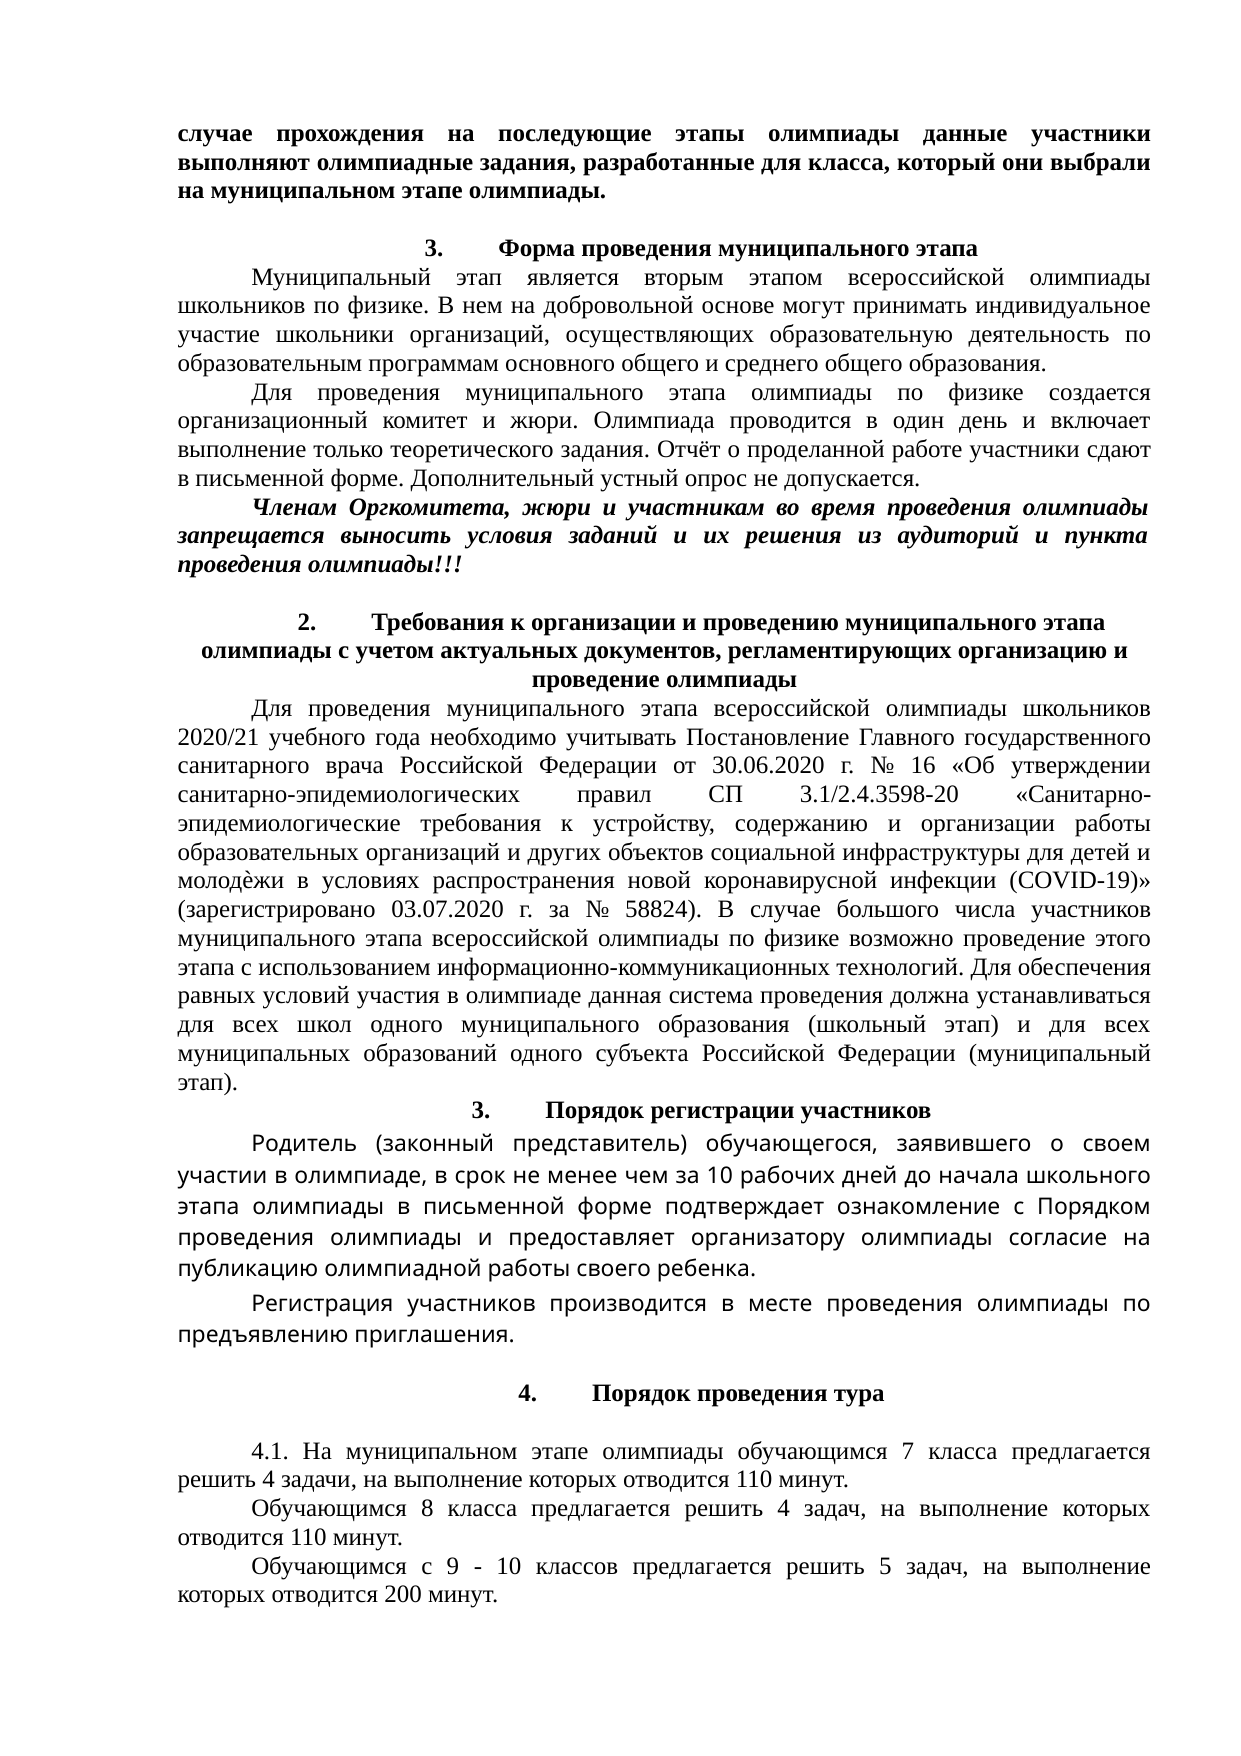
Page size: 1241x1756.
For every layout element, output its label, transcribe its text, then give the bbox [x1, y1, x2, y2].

text Родитель (законный представитель) обучающегося, заявившего о своем участии в олимпиаде, в срок не менее чем за 10 рабочих дней до начала школьного этапа олимпиады в письменной форме подтверждает ознакомление с Порядком проведения олимпиады и предоставляет организатору олимпиады согласие на публикацию олимпиадной работы своего ребенка. [177, 1127, 1152, 1283]
text 4. Порядок проведения тура [177, 1378, 1152, 1407]
text Обучающимся 8 класса предлагается решить 4 задач, на выполнение которых отводится 110 минут. [177, 1493, 1152, 1551]
text 2. Требования к организации и проведению муниципального этапа олимпиады с учетом актуальных документов, регламентирующих организацию и проведение олимпиады [177, 607, 1152, 693]
list Форма проведения муниципального этапа [177, 233, 1152, 262]
text случае прохождения на последующие этапы олимпиады данные участники выполняют олимпиадные задания, разработанные для класса, который они выбрали на муниципальном этапе олимпиады. [177, 118, 1152, 204]
text Регистрация участников производится в месте проведения олимпиады по предъявлению приглашения. [177, 1286, 1152, 1349]
text Членам Оргкомитета, жюри и участникам во время проведения олимпиады запрещается выносить условия заданий и их решения из аудиторий и пункта проведения олимпиады!!! [177, 492, 1152, 578]
text Обучающимся с 9 - 10 классов предлагается решить 5 задач, на выполнение которых отводится 200 минут. [177, 1551, 1152, 1608]
text Муниципальный этап является вторым этапом всероссийской олимпиады школьников по физике. В нем на добровольной основе могут принимать индивидуальное участие школьники организаций, осуществляющих образовательную деятельность по образовательным программам основного общего и среднего общего образования. [177, 262, 1152, 377]
text Для проведения муниципального этапа олимпиады по физике создается организационный комитет и жюри. Олимпиада проводится в один день и включает выполнение только теоретического задания. Отчёт о проделанной работе участники сдают в письменной форме. Дополнительный устный опрос не допускается. [177, 377, 1152, 492]
text 4.1. На муниципальном этапе олимпиады обучающимся 7 класса предлагается решить 4 задачи, на выполнение которых отводится 110 минут. [177, 1436, 1152, 1493]
text Для проведения муниципального этапа всероссийской олимпиады школьников 2020/21 учебного года необходимо учитывать Постановление Главного государственного санитарного врача Российской Федерации от 30.06.2020 г. № 16 «Об утверждении санитарно-эпидемиологических правил СП 3.1/2.4.3598-20 «Санитарно-эпидемиологические требования к устройству, содержанию и организации работы образовательных организаций и других объектов социальной инфраструктуры для детей и молодѐжи в условиях распространения новой коронавирусной инфекции (COVID-19)» (зарегистрировано 03.07.2020 г. за № 58824). В случае большого числа участников муниципального этапа всероссийской олимпиады по физике возможно проведение этого этапа с использованием информационно-коммуникационных технологий. Для обеспечения равных условий участия в олимпиаде данная система проведения должна устанавливаться для всех школ одного муниципального образования (школьный этап) и для всех муниципальных образований одного субъекта Российской Федерации (муниципальный этап). [177, 693, 1152, 1096]
text 3. Порядок регистрации участников [177, 1096, 1152, 1124]
